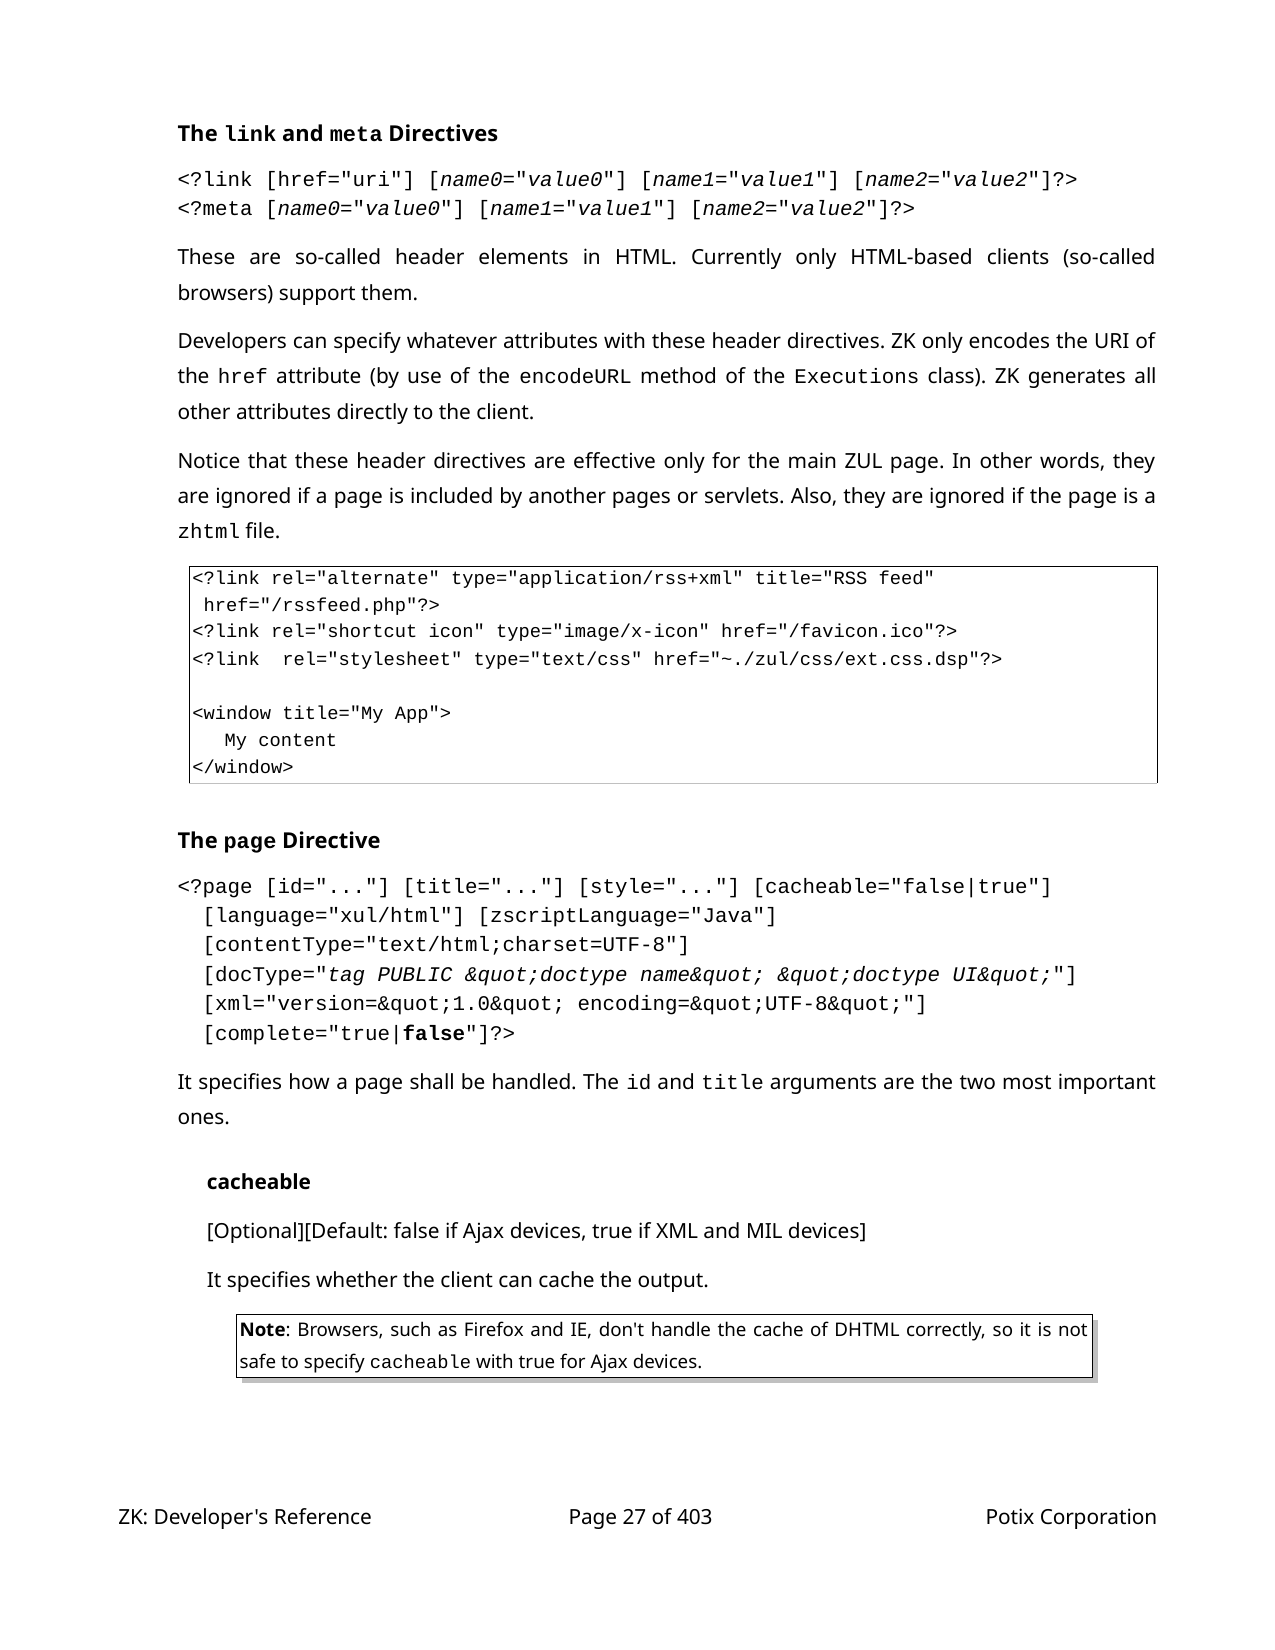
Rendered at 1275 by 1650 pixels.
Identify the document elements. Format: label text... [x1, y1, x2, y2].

text <?link rel="alternate" type="application/rss+xml" title="RSS feed" [190, 567, 1157, 590]
subtitle The link and meta Directives [177, 118, 1157, 148]
text It specifies whether the client can cache the output. [207, 1265, 1157, 1293]
text </window> [190, 755, 1157, 783]
text <?page [id="..."] [title="..."] [style="..."] [cacheable="false|true"] [language="xul/html"] [zscriptLanguage="Java"] [contentType="text/html;charset=UTF-8"] [docType="tag PUBLIC &quot;doctype name&quot; &quot;doctype UI&quot;"] [xml="version=&quot;1.0&quot; encoding=&quot;UTF-8&quot;"] [complete="true|false"]?> [177, 876, 1157, 1046]
text These are so-called header elements in HTML. Currently only HTML-based clients (so-called browsers) support them. [177, 242, 1157, 306]
text Note: Browsers, such as Firefox and IE, don't handle the cache of DHTML correctly, so it is not safe to specify cacheable with true for Ajax devices. [237, 1315, 1092, 1377]
text Notice that these header directives are effective only for the main ZUL page. In other words, they are ignored if a page is included by another pages or servlets. Also, they are ignored if the page is a zhtml file. [177, 446, 1157, 545]
text <?link [href="uri"] [name0="value0"] [name1="value1"] [name2="value2"]?> <?meta [name0="value0"] [name1="value1"] [name2="value2"]?> [177, 169, 1157, 222]
text It specifies how a page shall be handled. The id and title arguments are the two most important ones. [177, 1067, 1157, 1131]
text Developers can specify whatever attributes with these header directives. ZK only encodes the URI of the href attribute (by use of the encodeURL method of the Executions class). ZK generates all other attributes directly to the client. [177, 326, 1157, 425]
text My content [190, 728, 1157, 752]
text <?link rel="stylesheet" type="text/css" href="~./zul/css/ext.css.dsp"?> [190, 647, 1157, 671]
subtitle The page Directive [177, 825, 1157, 855]
text <window title="My App"> [190, 701, 1157, 725]
text [Optional][Default: false if Ajax devices, true if XML and MIL devices] [207, 1216, 1157, 1244]
subtitle cacheable [207, 1167, 1157, 1196]
text href="/rssfeed.php"?> <?link rel="shortcut icon" type="image/x-icon" href="/favicon.ico"?> [190, 593, 1157, 644]
